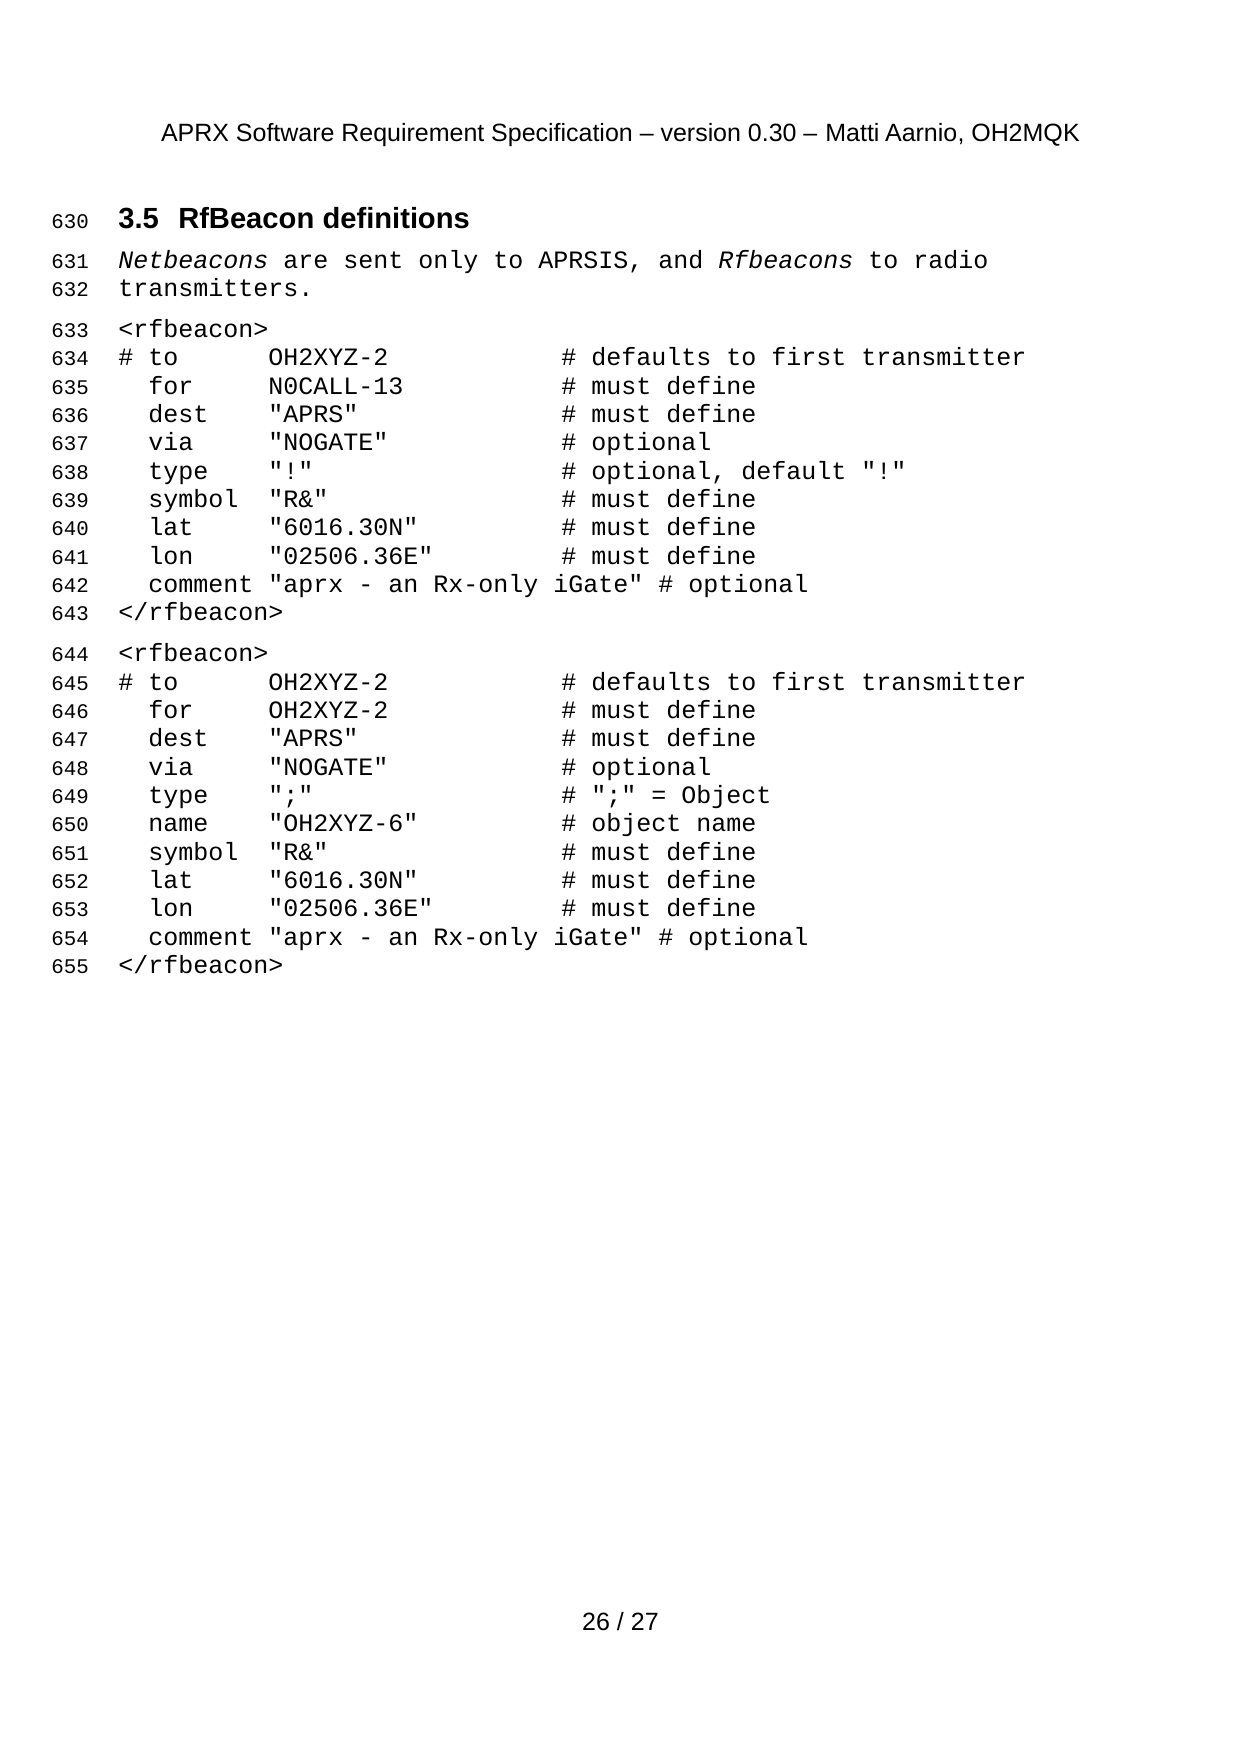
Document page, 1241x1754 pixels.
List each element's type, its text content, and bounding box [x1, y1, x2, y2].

text <rfbeacon> # to OH2XYZ-2 # defaults to first transmitter for OH2XYZ-2 # must define dest "APRS" # must define via "NOGATE" # optional type ";" # ";" = Object name "OH2XYZ-6" # object name symbol "R&" # must define lat "6016.30N" # must define lon "02506.36E" # must define comment "aprx - an Rx-only iGate" # optional </rfbeacon> [118, 641, 1122, 981]
text Netbeacons are sent only to APRSIS, and Rfbeacons to radio transmitters. [118, 247, 1122, 304]
subtitle RfBeacon definitions [118, 201, 1122, 235]
text <rfbeacon> # to OH2XYZ-2 # defaults to first transmitter for N0CALL-13 # must define dest "APRS" # must define via "NOGATE" # optional type "!" # optional, default "!" symbol "R&" # must define lat "6016.30N" # must define lon "02506.36E" # must define comment "aprx - an Rx-only iGate" # optional </rfbeacon> [118, 317, 1122, 628]
